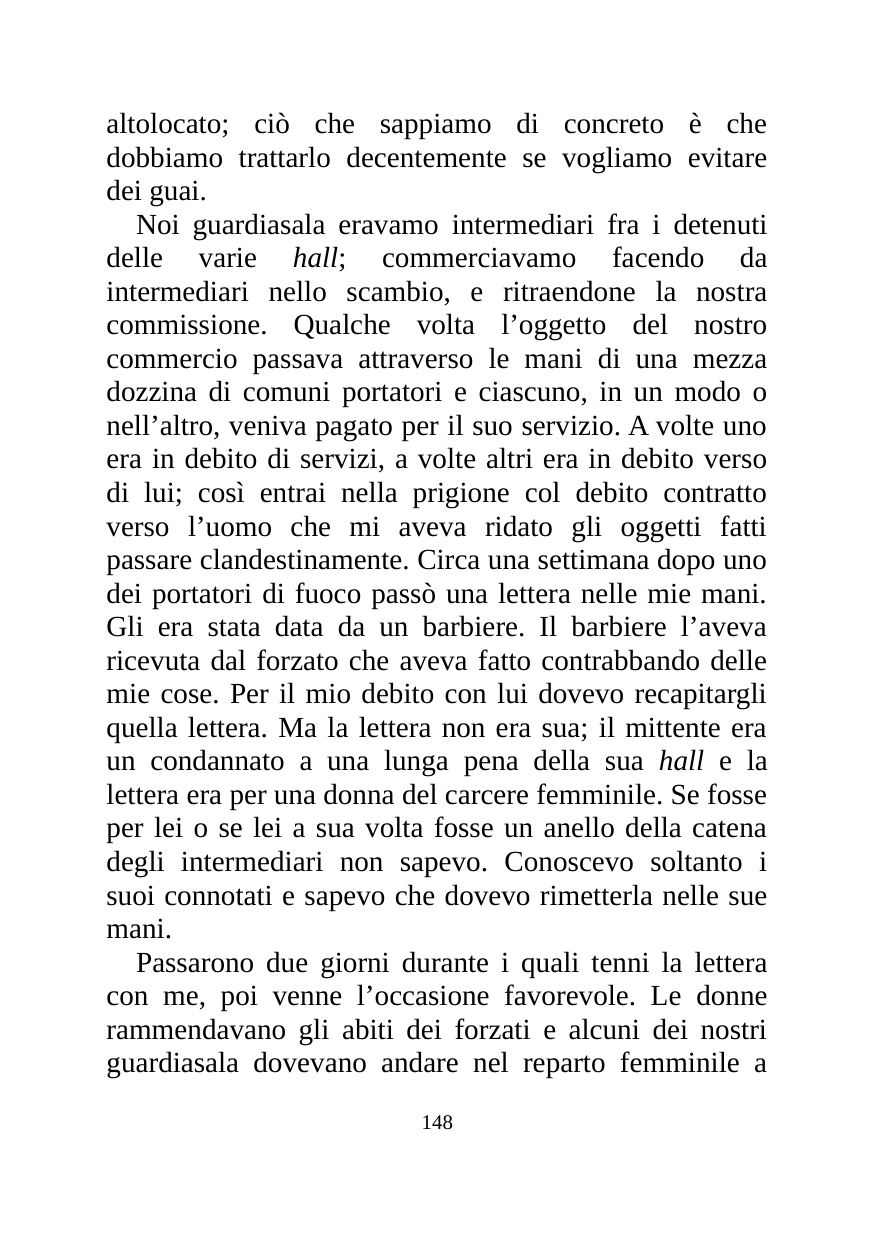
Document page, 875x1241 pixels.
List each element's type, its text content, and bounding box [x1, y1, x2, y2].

text altolocato; ciò che sappiamo di concreto è che dobbiamo trattarlo decentemente se vogliamo evitare dei guai. [106, 106, 768, 207]
text Noi guardiasala eravamo intermediari fra i detenuti delle varie hall; commerciavamo facendo da intermediari nello scambio, e ritraendone la nostra commissione. Qualche volta l’oggetto del nostro commercio passava attraverso le mani di una mezza dozzina di comuni portatori e ciascuno, in un modo o nell’altro, veniva pagato per il suo servizio. A volte uno era in debito di servizi, a volte altri era in debito verso di lui; così entrai nella prigione col debito contratto verso l’uomo che mi aveva ridato gli oggetti fatti passare clandestinamente. Circa una settimana dopo uno dei portatori di fuoco passò una lettera nelle mie mani. Gli era stata data da un barbiere. Il barbiere l’aveva ricevuta dal forzato che aveva fatto contrabbando delle mie cose. Per il mio debito con lui dovevo recapitargli quella lettera. Ma la lettera non era sua; il mittente era un condannato a una lunga pena della sua hall e la lettera era per una donna del carcere femminile. Se fosse per lei o se lei a sua volta fosse un anello della catena degli intermediari non sapevo. Conoscevo soltanto i suoi connotati e sapevo che dovevo rimetterla nelle sue mani. [106, 207, 768, 945]
text Passarono due giorni durante i quali tenni la lettera con me, poi venne l’occasione favorevole. Le donne rammendavano gli abiti dei forzati e alcuni dei nostri guardiasala dovevano andare nel reparto femminile a [106, 945, 768, 1079]
